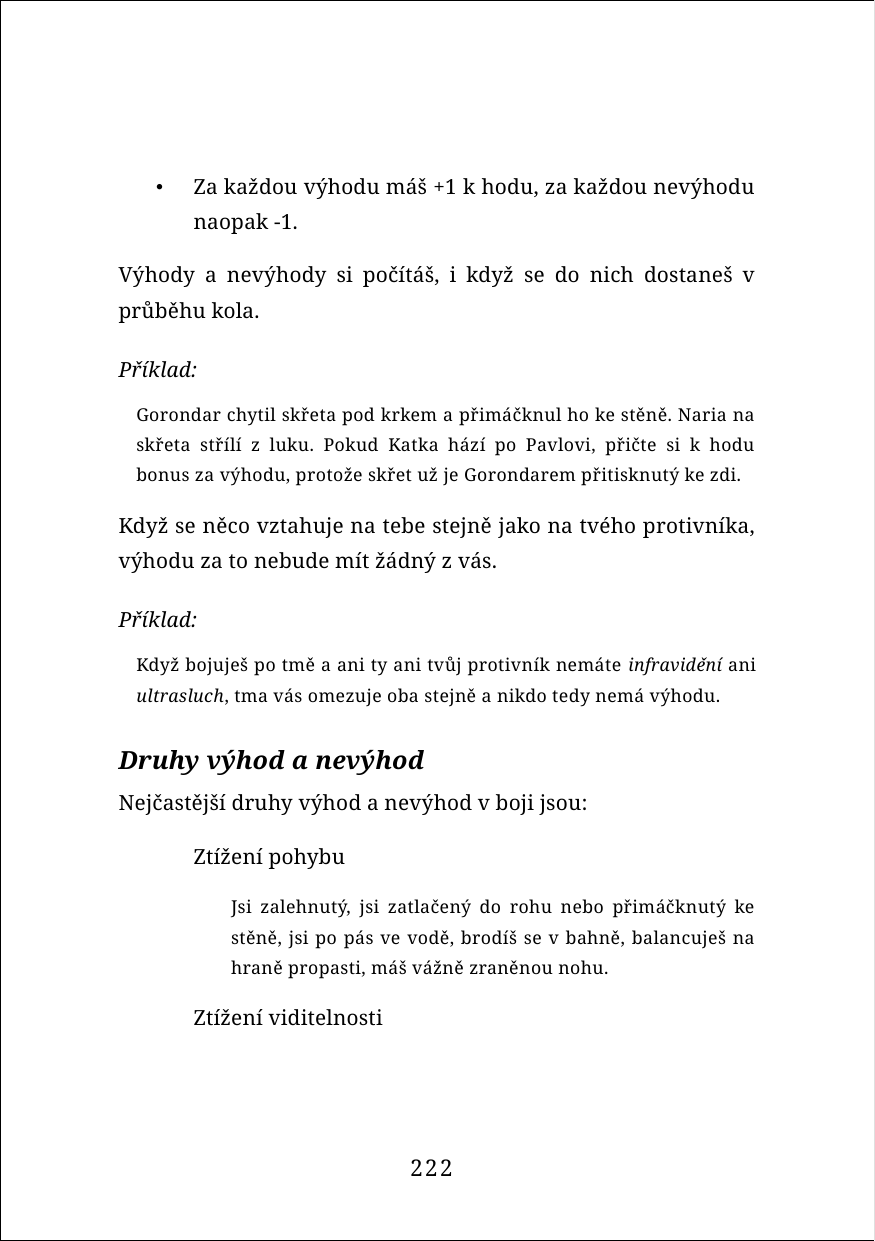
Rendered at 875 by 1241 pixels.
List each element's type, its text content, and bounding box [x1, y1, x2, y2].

text Výhody a nevýhody si počítáš, i když se do nich dostaneš v průběhu kola. [118, 261, 756, 324]
text Příklad: [118, 355, 756, 384]
list Jsi zalehnutý, jsi zatlačený do rohu nebo přimáčknutý ke stěně, jsi po pás ve vodě, brodíš se v bahně, balancuješ na hraně propasti, máš vážně zraněnou nohu. [193, 895, 756, 979]
subtitle Druhy výhod a nevýhod [118, 743, 756, 777]
text Když bojuješ po tmě a ani ty ani tvůj protivník nemáte infravidění ani ultrasluch, tma vás omezuje oba stejně a nikdo tedy nemá výhodu. [136, 653, 756, 707]
text Nejčastější druhy výhod a nevýhod v boji jsou: [118, 788, 756, 817]
text Gorondar chytil skřeta pod krkem a přimáčknul ho ke stěně. Naria na skřeta střílí z luku. Pokud Katka hází po Pavlovi, přičte si k hodu bonus za výhodu, protože skřet už je Gorondarem přitisknutý ke zdi. [136, 402, 756, 487]
list Za každou výhodu máš +1 k hodu, za každou nevýhodu naopak -1. [156, 172, 756, 236]
list Ztížení pohybu [156, 842, 756, 870]
list Ztížení viditelnosti [156, 1003, 756, 1032]
text Příklad: [118, 606, 756, 634]
text Když se něco vztahuje na tebe stejně jako na tvého protivníka, výhodu za to nebude mít žádný z vás. [118, 511, 756, 575]
